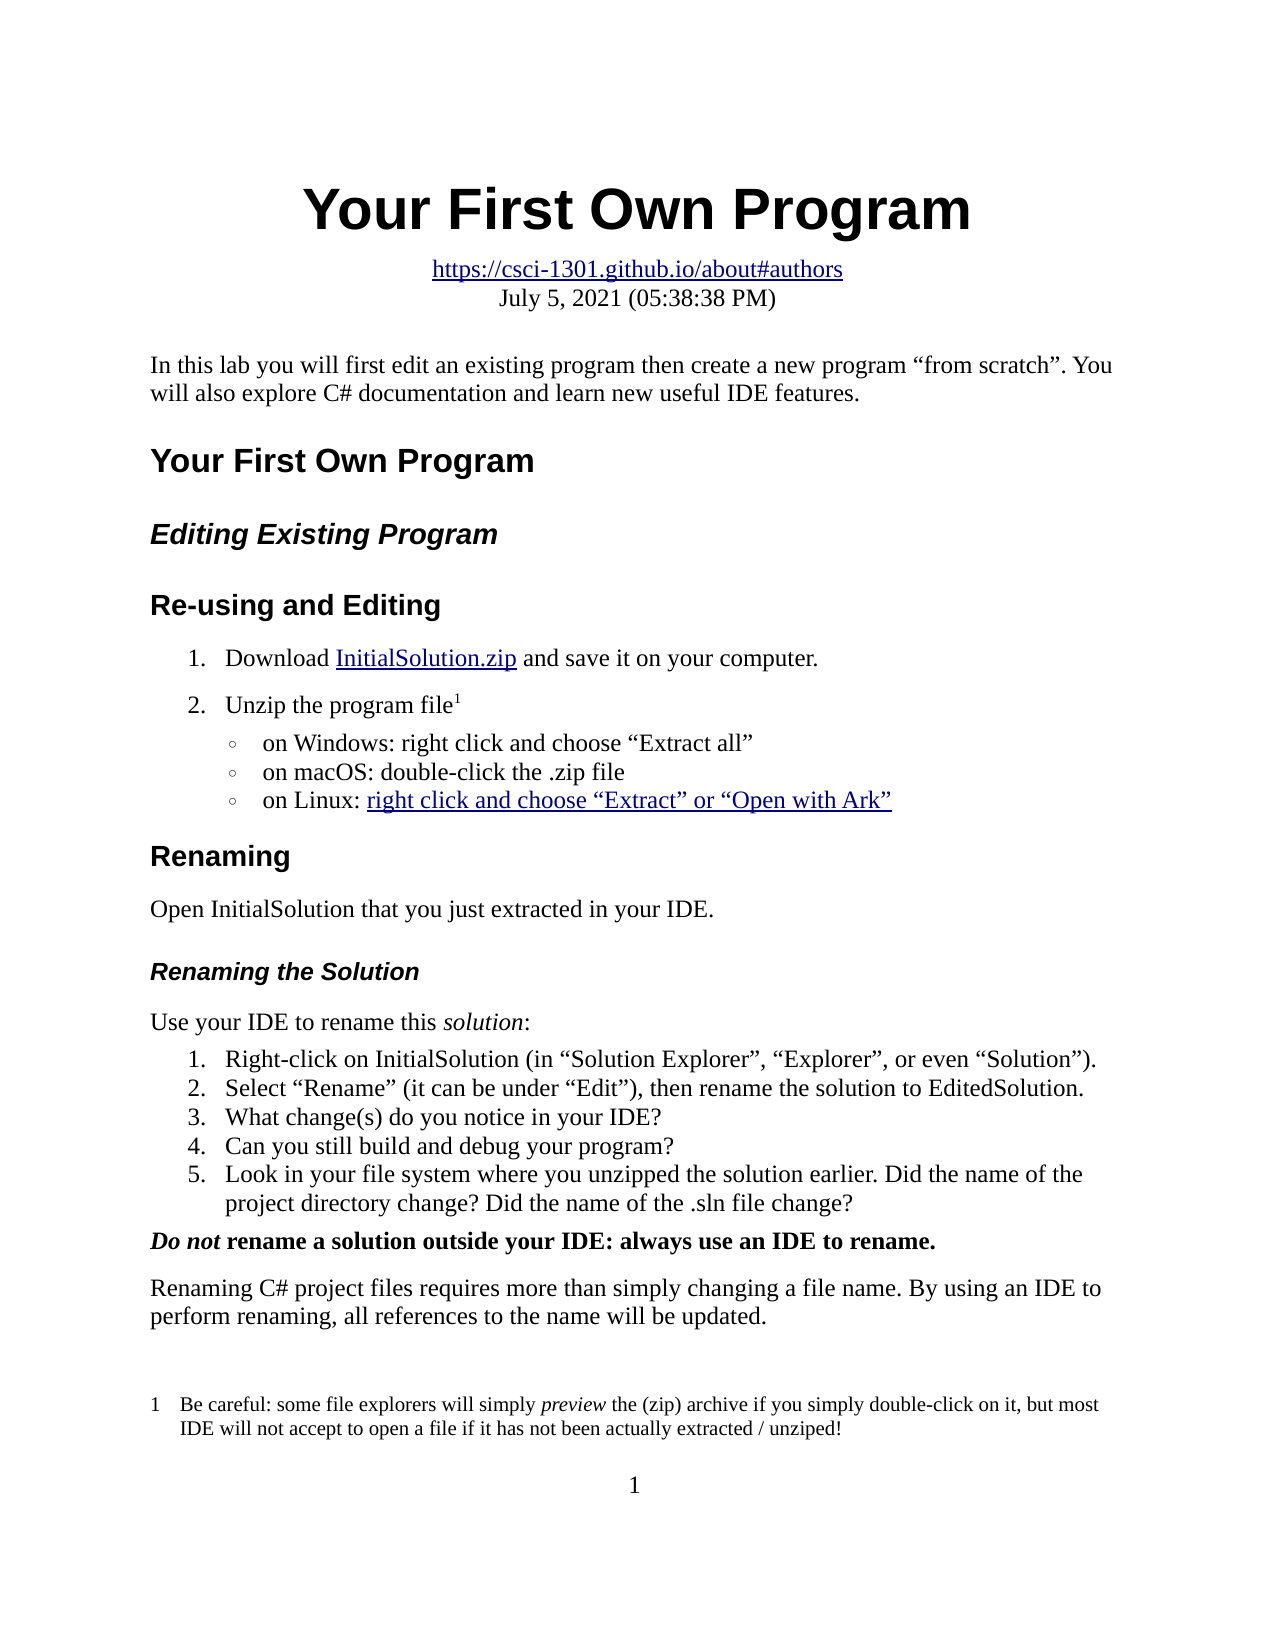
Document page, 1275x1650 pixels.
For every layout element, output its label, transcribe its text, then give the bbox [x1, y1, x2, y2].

text Do not rename a solution outside your IDE: always use an IDE to rename. [150, 1226, 1125, 1255]
list Be careful: some file explorers will simply preview the (zip) archive if you simply double-click on it, but most IDE will not accept to open a file if it has not been actually extracted / unziped! [150, 1392, 1125, 1440]
list Download InitialSolution.zip and save it on your computer. [187, 643, 1125, 672]
list Right-click on InitialSolution (in “Solution Explorer”, “Explorer”, or even “Solution”). [187, 1044, 1125, 1073]
list Unzip the program file [187, 690, 1125, 719]
list on macOS: double-click the .zip file [225, 757, 1125, 785]
text https://csci-1301.github.io/about#authors [150, 254, 1125, 283]
list What change(s) do you notice in your IDE? [187, 1102, 1125, 1131]
subtitle Editing Existing Program [150, 517, 1125, 551]
text Use your IDE to rename this solution: [150, 1007, 1125, 1036]
title Your First Own Program [150, 175, 1125, 242]
list Can you still build and debug your program? [187, 1131, 1125, 1159]
text In this lab you will first edit an existing program then create a new program “from scratch”. You will also explore C# documentation and learn new useful IDE features. [150, 350, 1125, 407]
list on Windows: right click and choose “Extract all” [225, 728, 1125, 757]
text Renaming C# project files requires more than simply changing a file name. By using an IDE to perform renaming, all references to the name will be updated. [150, 1273, 1125, 1330]
text July 5, 2021 (05:38:38 PM) [150, 283, 1125, 312]
list Look in your file system where you unzipped the solution earlier. Did the name of the project directory change? Did the name of the .sln file change? [187, 1159, 1125, 1217]
text Open InitialSolution that you just extracted in your IDE. [150, 894, 1125, 923]
subtitle Renaming [150, 839, 1125, 873]
subtitle Your First Own Program [150, 441, 1125, 480]
list on Linux: right click and choose “Extract” or “Open with Ark” [225, 785, 1125, 814]
subtitle Re-using and Editing [150, 588, 1125, 622]
subtitle Renaming the Solution [150, 957, 1125, 985]
list Select “Rename” (it can be under “Edit”), then rename the solution to EditedSolution. [187, 1073, 1125, 1102]
